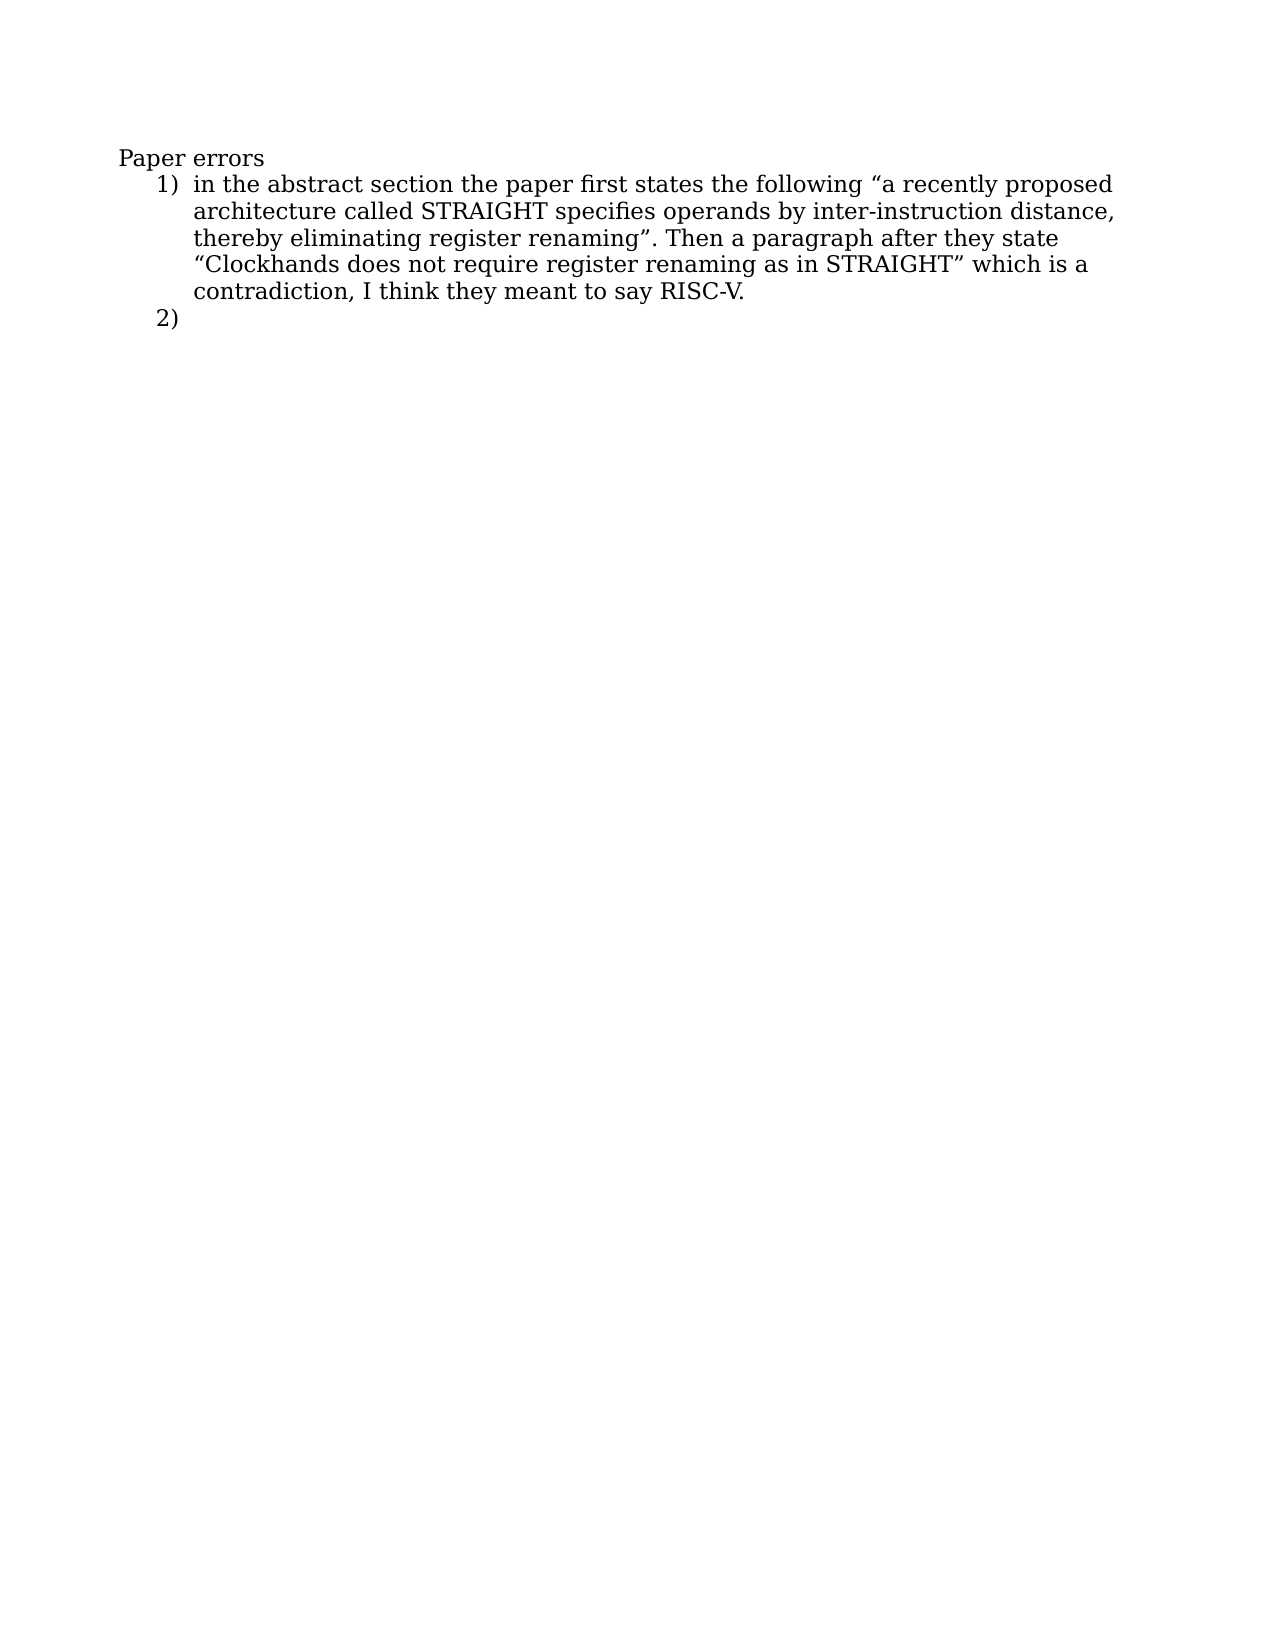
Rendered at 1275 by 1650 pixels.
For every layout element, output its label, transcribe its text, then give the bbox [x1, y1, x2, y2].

list in the abstract section the paper first states the following “a recently proposed architecture called STRAIGHT specifies operands by inter-instruction distance, thereby eliminating register renaming”. Then a paragraph after they state “Clockhands does not require register renaming as in STRAIGHT” which is a contradiction, I think they meant to say RISC-V. [156, 171, 1157, 305]
text Paper errors [118, 145, 1157, 171]
